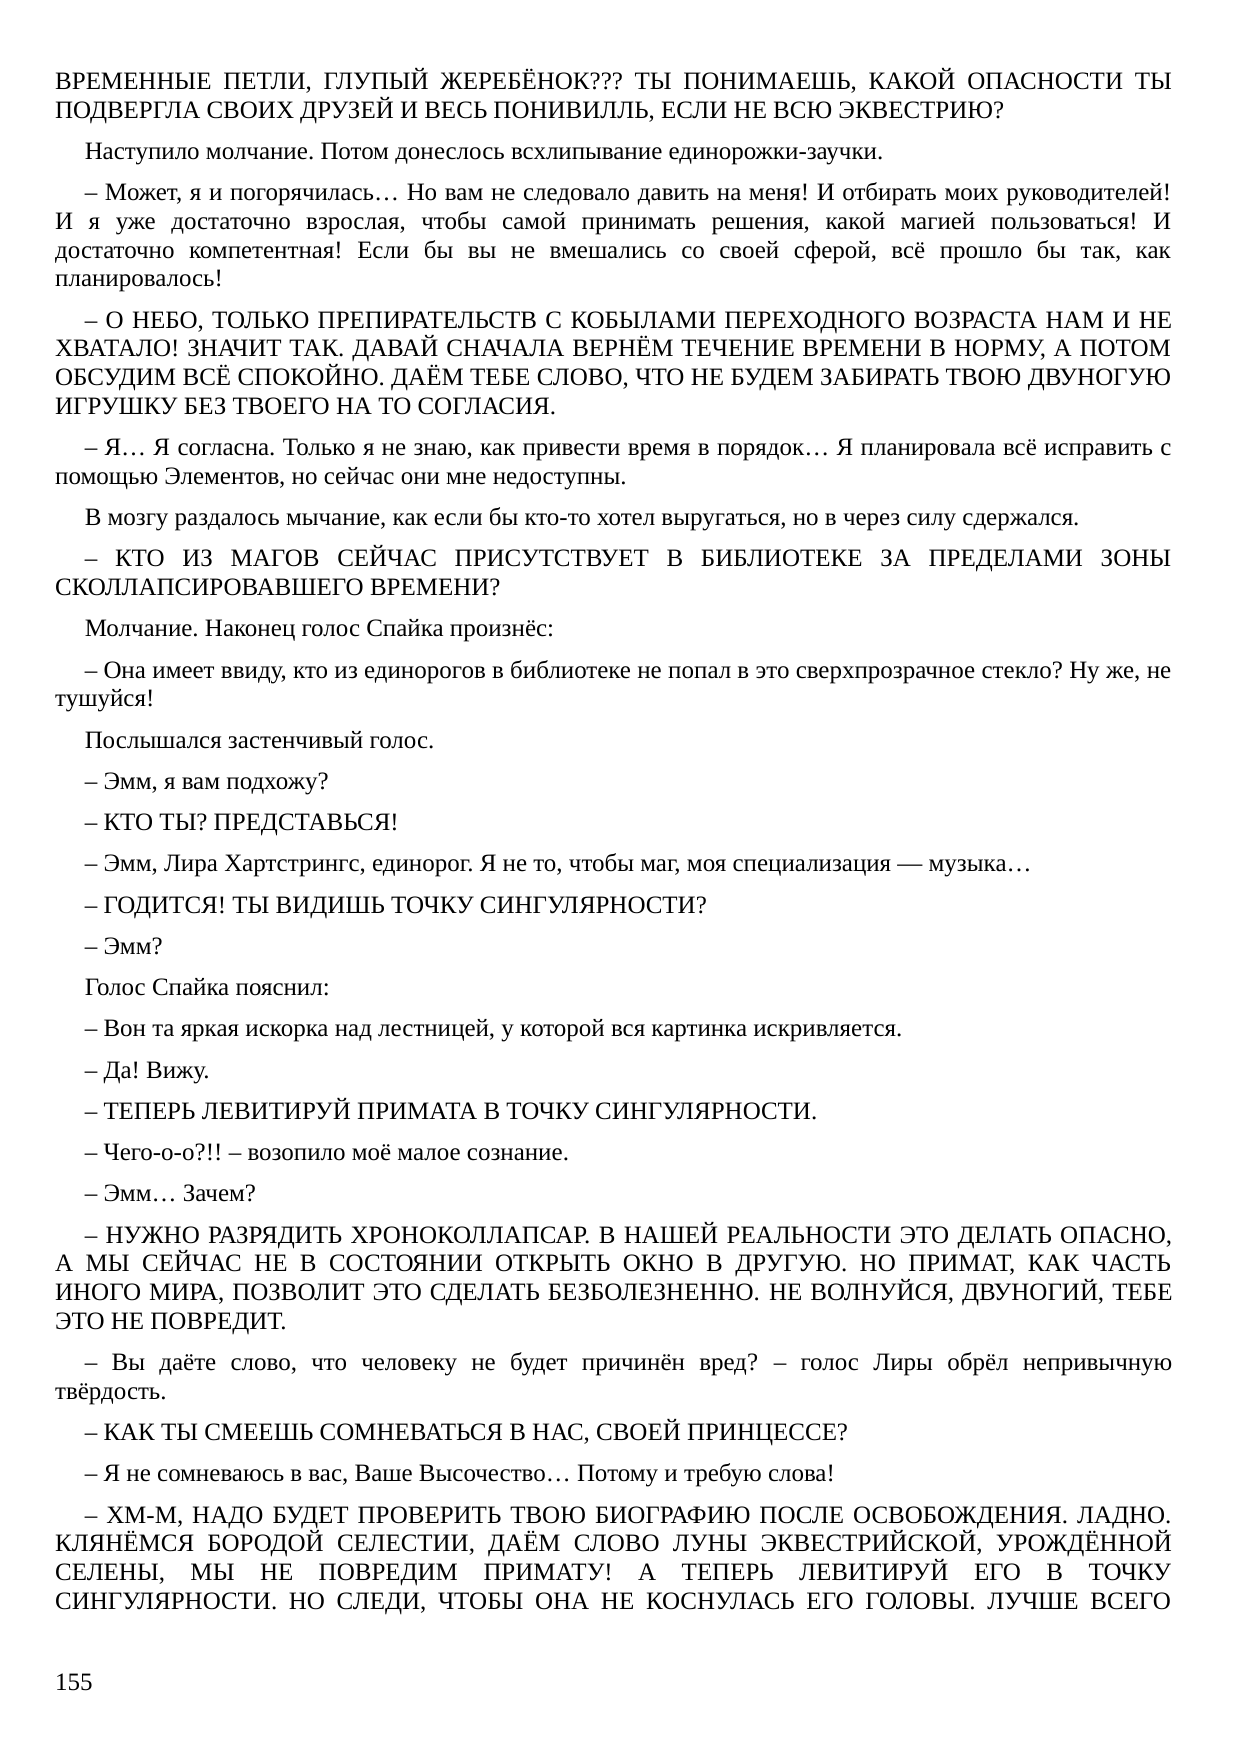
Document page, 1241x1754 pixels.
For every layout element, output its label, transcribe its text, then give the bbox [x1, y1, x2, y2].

text – Я… Я согласна. Только я не знаю, как привести время в порядок… Я планировала всё исправить с помощью Элементов, но сейчас они мне недоступны. [55, 432, 1173, 490]
text – Эмм, я вам подхожу? [55, 766, 1173, 795]
text – ГОДИТСЯ! ТЫ ВИДИШЬ ТОЧКУ СИНГУЛЯРНОСТИ? [55, 890, 1173, 918]
text Послышался застенчивый голос. [55, 725, 1173, 753]
text – ХМ-М, НАДО БУДЕТ ПРОВЕРИТЬ ТВОЮ БИОГРАФИЮ ПОСЛЕ ОСВОБОЖДЕНИЯ. ЛАДНО. КЛЯНЁМСЯ БОРОДОЙ СЕЛЕСТИИ, ДАЁМ СЛОВО ЛУНЫ ЭКВЕСТРИЙСКОЙ, УРОЖДЁННОЙ СЕЛЕНЫ, МЫ НЕ ПОВРЕДИМ ПРИМАТУ! А ТЕПЕРЬ ЛЕВИТИРУЙ ЕГО В ТОЧКУ СИНГУЛЯРНОСТИ. НО СЛЕДИ, ЧТОБЫ ОНА НЕ КОСНУЛАСЬ ЕГО ГОЛОВЫ. ЛУЧШЕ ВСЕГО [55, 1500, 1173, 1615]
text – КАК ТЫ СМЕЕШЬ СОМНЕВАТЬСЯ В НАС, СВОЕЙ ПРИНЦЕССЕ? [55, 1417, 1173, 1446]
text – Чего-о-о?!! – возопило моё малое сознание. [55, 1137, 1173, 1166]
text – О НЕБО, ТОЛЬКО ПРЕПИРАТЕЛЬСТВ С КОБЫЛАМИ ПЕРЕХОДНОГО ВОЗРАСТА НАМ И НЕ ХВАТАЛО! ЗНАЧИТ ТАК. ДАВАЙ СНАЧАЛА ВЕРНЁМ ТЕЧЕНИЕ ВРЕМЕНИ В НОРМУ, А ПОТОМ ОБСУДИМ ВСЁ СПОКОЙНО. ДАЁМ ТЕБЕ СЛОВО, ЧТО НЕ БУДЕМ ЗАБИРАТЬ ТВОЮ ДВУНОГУЮ ИГРУШКУ БЕЗ ТВОЕГО НА ТО СОГЛАСИЯ. [55, 305, 1173, 420]
text ВРЕМЕННЫЕ ПЕТЛИ, ГЛУПЫЙ ЖЕРЕБЁНОК??? ТЫ ПОНИМАЕШЬ, КАКОЙ ОПАСНОСТИ ТЫ ПОДВЕРГЛА СВОИХ ДРУЗЕЙ И ВЕСЬ ПОНИВИЛЛЬ, ЕСЛИ НЕ ВСЮ ЭКВЕСТРИЮ? [55, 66, 1173, 123]
text – НУЖНО РАЗРЯДИТЬ ХРОНОКОЛЛАПСАР. В НАШЕЙ РЕАЛЬНОСТИ ЭТО ДЕЛАТЬ ОПАСНО, А МЫ СЕЙЧАС НЕ В СОСТОЯНИИ ОТКРЫТЬ ОКНО В ДРУГУЮ. НО ПРИМАТ, КАК ЧАСТЬ ИНОГО МИРА, ПОЗВОЛИТ ЭТО СДЕЛАТЬ БЕЗБОЛЕЗНЕННО. НЕ ВОЛНУЙСЯ, ДВУНОГИЙ, ТЕБЕ ЭТО НЕ ПОВРЕДИТ. [55, 1220, 1173, 1335]
text – ТЕПЕРЬ ЛЕВИТИРУЙ ПРИМАТА В ТОЧКУ СИНГУЛЯРНОСТИ. [55, 1096, 1173, 1125]
text Голос Спайка пояснил: [55, 972, 1173, 1001]
text – КТО ИЗ МАГОВ СЕЙЧАС ПРИСУТСТВУЕТ В БИБЛИОТЕКЕ ЗА ПРЕДЕЛАМИ ЗОНЫ СКОЛЛАПСИРОВАВШЕГО ВРЕМЕНИ? [55, 543, 1173, 601]
text – Может, я и погорячилась… Но вам не следовало давить на меня! И отбирать моих руководителей! И я уже достаточно взрослая, чтобы самой принимать решения, какой магией пользоваться! И достаточно компетентная! Если бы вы не вмешались со своей сферой, всё прошло бы так, как планировалось! [55, 177, 1173, 292]
text – Вон та яркая искорка над лестницей, у которой вся картинка искривляется. [55, 1013, 1173, 1042]
text Молчание. Наконец голос Спайка произнёс: [55, 613, 1173, 642]
text – Она имеет ввиду, кто из единорогов в библиотеке не попал в это сверхпрозрачное стекло? Ну же, не тушуйся! [55, 655, 1173, 712]
text – Эмм? [55, 931, 1173, 960]
text – Эмм… Зачем? [55, 1178, 1173, 1207]
text – Вы даёте слово, что человеку не будет причинён вред? – голос Лиры обрёл непривычную твёрдость. [55, 1347, 1173, 1405]
text – Я не сомневаюсь в вас, Ваше Высочество… Потому и требую слова! [55, 1458, 1173, 1487]
text Наступило молчание. Потом донеслось всхлипывание единорожки-заучки. [55, 136, 1173, 165]
text – Эмм, Лира Хартстрингс, единорог. Я не то, чтобы маг, моя специализация — музыка… [55, 848, 1173, 877]
text – Да! Вижу. [55, 1055, 1173, 1083]
text В мозгу раздалось мычание, как если бы кто-то хотел выругаться, но в через силу сдержался. [55, 502, 1173, 531]
text – КТО ТЫ? ПРЕДСТАВЬСЯ! [55, 807, 1173, 836]
